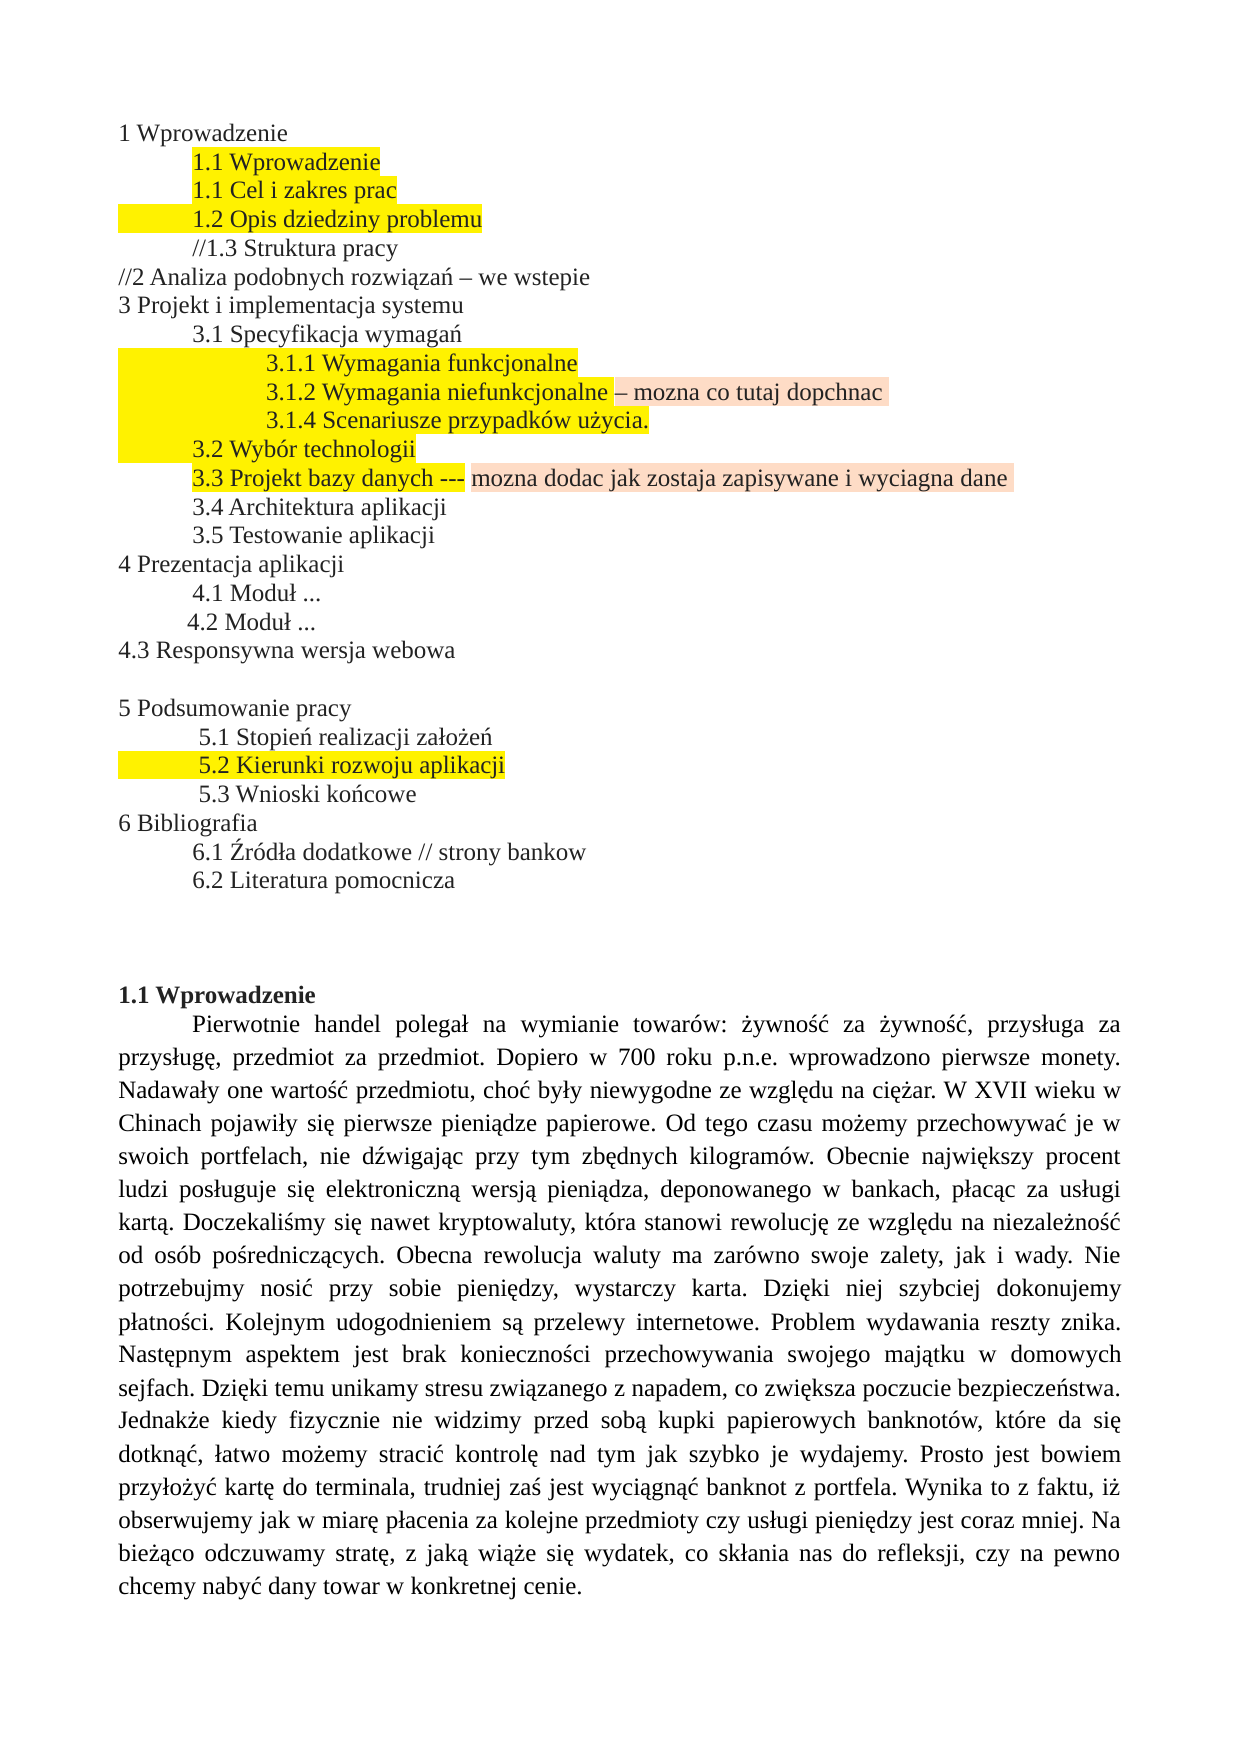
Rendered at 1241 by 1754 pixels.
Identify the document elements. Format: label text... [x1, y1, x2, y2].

text 1.1 Wprowadzenie 1.1 Cel i zakres prac 1.2 Opis dziedziny problemu //1.3 Struktura pracy [118, 147, 1122, 262]
text //2 Analiza podobnych rozwiązań – we wstepie 3 Projekt i implementacja systemu 3.1 Specyfikacja wymagań 3.1.1 Wymagania funkcjonalne 3.1.2 Wymagania niefunkcjonalne – mozna co tutaj dopchnac 3.1.4 Scenariusze przypadków użycia. 3.2 Wybór technologii 3.3 Projekt bazy danych --- mozna dodac jak zostaja zapisywane i wyciagna dane 3.4 Architektura aplikacji 3.5 Testowanie aplikacji 4 Prezentacja aplikacji 4.1 Moduł ... [118, 262, 1122, 607]
text 1 Wprowadzenie [118, 118, 1122, 147]
text Pierwotnie handel polegał na wymianie towarów: żywność za żywność, przysługa za przysługę, przedmiot za przedmiot. Dopiero w 700 roku p.n.e. wprowadzono pierwsze monety. Nadawały one wartość przedmiotu, choć były niewygodne ze względu na ciężar. W XVII wieku w Chinach pojawiły się pierwsze pieniądze papierowe. Od tego czasu możemy przechowywać je w swoich portfelach, nie dźwigając przy tym zbędnych kilogramów. Obecnie największy procent ludzi posługuje się elektroniczną wersją pieniądza, deponowanego w bankach, płacąc za usługi kartą. Doczekaliśmy się nawet kryptowaluty, która stanowi rewolucję ze względu na niezależność od osób pośredniczących. Obecna rewolucja waluty ma zarówno swoje zalety, jak i wady. Nie potrzebujmy nosić przy sobie pieniędzy, wystarczy karta. Dzięki niej szybciej dokonujemy płatności. Kolejnym udogodnieniem są przelewy internetowe. Problem wydawania reszty znika. Następnym aspektem jest brak konieczności przechowywania swojego majątku w domowych sejfach. Dzięki temu unikamy stresu związanego z napadem, co zwiększa poczucie bezpieczeństwa. Jednakże kiedy fizycznie nie widzimy przed sobą kupki papierowych banknotów, które da się dotknąć, łatwo możemy stracić kontrolę nad tym jak szybko je wydajemy. Prosto jest bowiem przyłożyć kartę do terminala, trudniej zaś jest wyciągnąć banknot z portfela. Wynika to z faktu, iż obserwujemy jak w miarę płacenia za kolejne przedmioty czy usługi pieniędzy jest coraz mniej. Na bieżąco odczuwamy stratę, z jaką wiąże się wydatek, co skłania nas do refleksji, czy na pewno chcemy nabyć dany towar w konkretnej cenie. [118, 1009, 1122, 1599]
text 6 Bibliografia 6.1 Źródła dodatkowe // strony bankow 6.2 Literatura pomocnicza [118, 808, 1122, 923]
text 4.2 Moduł ... 4.3 Responsywna wersja webowa 5 Podsumowanie pracy 5.1 Stopień realizacji założeń 5.2 Kierunki rozwoju aplikacji 5.3 Wnioski końcowe [118, 607, 1122, 808]
text 1.1 Wprowadzenie [118, 923, 1122, 1009]
